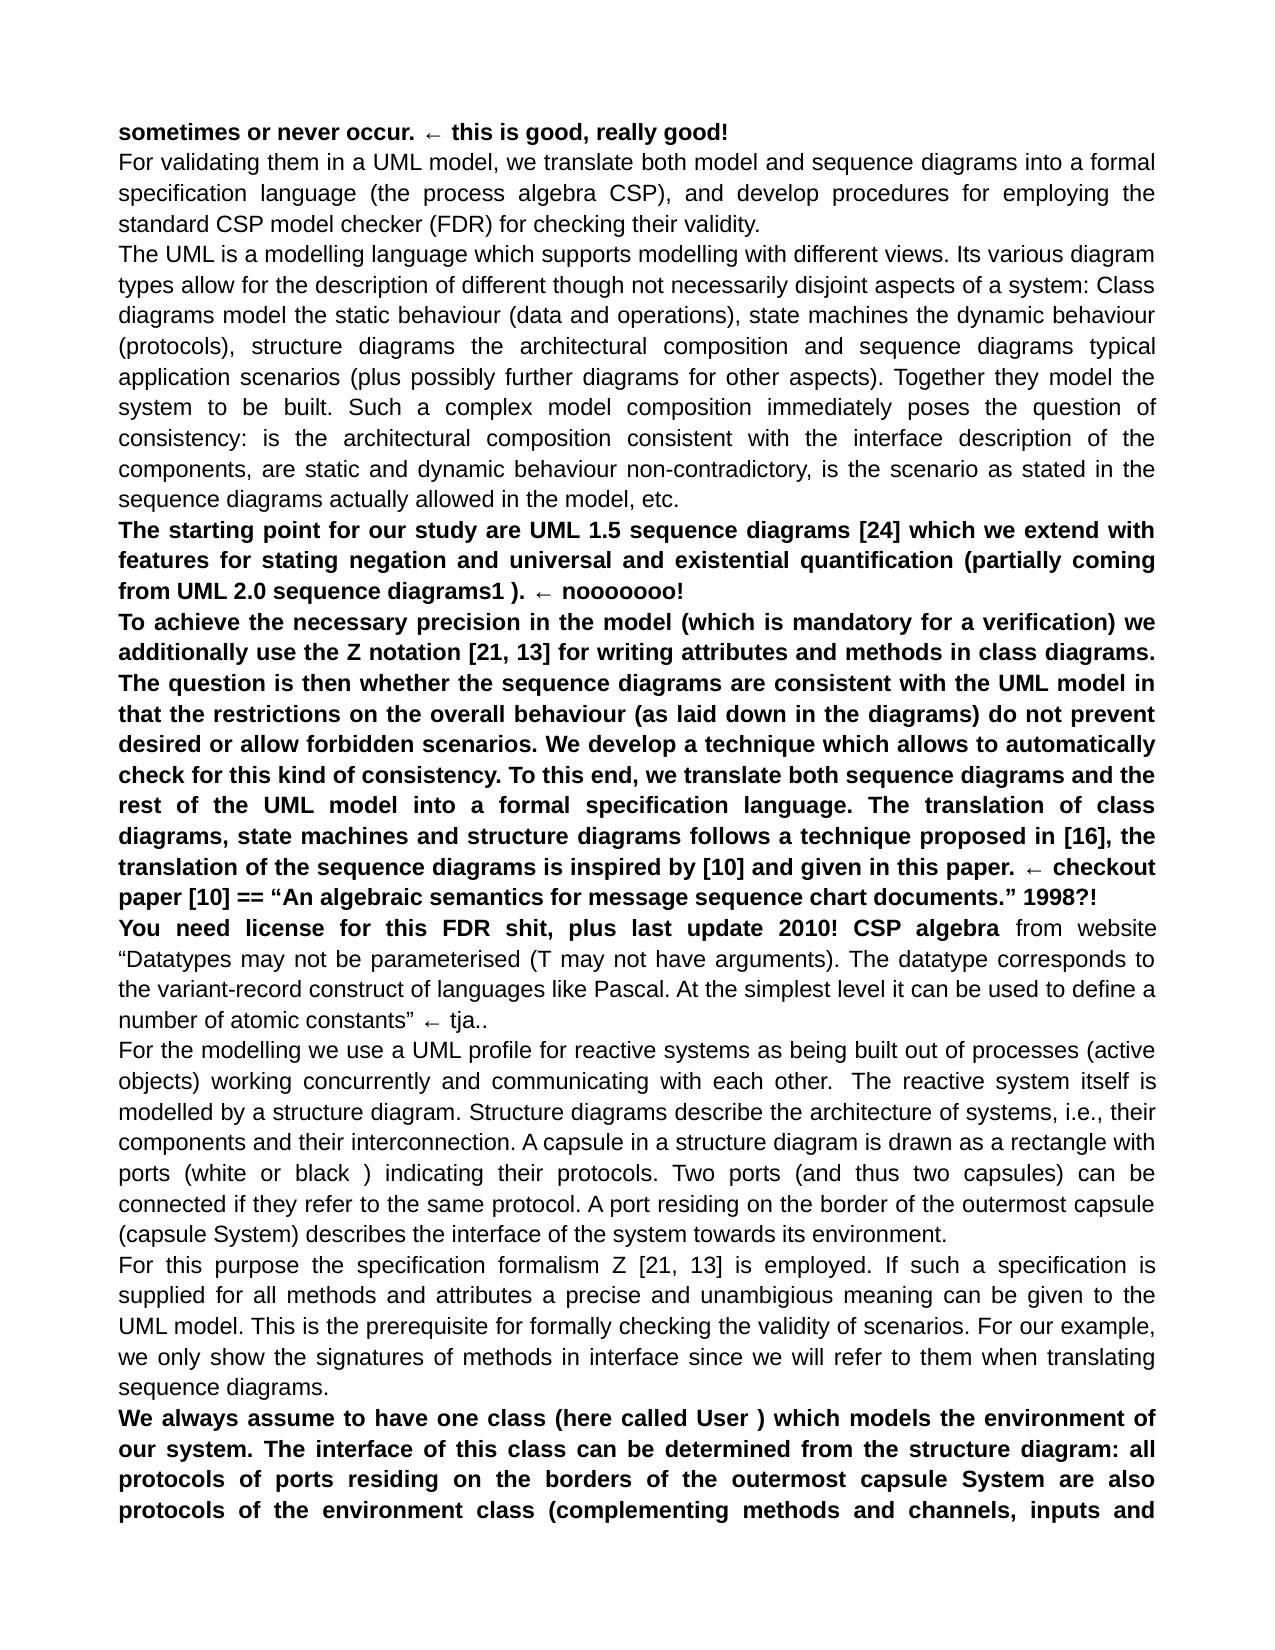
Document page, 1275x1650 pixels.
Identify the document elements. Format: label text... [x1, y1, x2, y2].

text For validating them in a UML model, we translate both model and sequence diagrams into a formal specification language (the process algebra CSP), and develop procedures for employing the standard CSP model checker (FDR) for checking their validity. [118, 149, 1157, 237]
text For this purpose the specification formalism Z [21, 13] is employed. If such a specification is supplied for all methods and attributes a precise and unambigious meaning can be given to the UML model. This is the prerequisite for formally checking the validity of scenarios. For our example, we only show the signatures of methods in interface since we will refer to them when translating sequence diagrams. [118, 1251, 1157, 1401]
text You need license for this FDR shit, plus last update 2010! CSP algebra from website “Datatypes may not be parameterised (T may not have arguments). The datatype corresponds to the variant-record construct of languages like Pascal. At the simplest level it can be used to define a number of atomic constants” ← tja.. [118, 914, 1157, 1033]
text The starting point for our study are UML 1.5 sequence diagrams [24] which we extend with features for stating negation and universal and existential quantification (partially coming from UML 2.0 sequence diagrams1 ). ← nooooooo! [118, 516, 1157, 604]
text To achieve the necessary precision in the model (which is mandatory for a verification) we additionally use the Z notation [21, 13] for writing attributes and methods in class diagrams. The question is then whether the sequence diagrams are consistent with the UML model in that the restrictions on the overall behaviour (as laid down in the diagrams) do not prevent desired or allow forbidden scenarios. We develop a technique which allows to automatically check for this kind of consistency. To this end, we translate both sequence diagrams and the rest of the UML model into a formal specification language. The translation of class diagrams, state machines and structure diagrams follows a technique proposed in [16], the translation of the sequence diagrams is inspired by [10] and given in this paper. ← checkout paper [10] == “An algebraic semantics for message sequence chart documents.” 1998?! [118, 608, 1157, 911]
text We always assume to have one class (here called User ) which models the environment of our system. The interface of this class can be determined from the structure diagram: all protocols of ports residing on the borders of the outermost capsule System are also protocols of the environment class (complementing methods and channels, inputs and [118, 1404, 1157, 1523]
text For the modelling we use a UML profile for reactive systems as being built out of processes (active objects) working concurrently and communicating with each other. The reactive system itself is modelled by a structure diagram. Structure diagrams describe the architecture of systems, i.e., their components and their interconnection. A capsule in a structure diagram is drawn as a rectangle with ports (white or black ) indicating their protocols. Two ports (and thus two capsules) can be connected if they refer to the same protocol. A port residing on the border of the outermost capsule (capsule System) describes the interface of the system towards its environment. [118, 1037, 1157, 1247]
text sometimes or never occur. ← this is good, really good! [118, 118, 1157, 145]
text The UML is a modelling language which supports modelling with different views. Its various diagram types allow for the description of different though not necessarily disjoint aspects of a system: Class diagrams model the static behaviour (data and operations), state machines the dynamic behaviour (protocols), structure diagrams the architectural composition and sequence diagrams typical application scenarios (plus possibly further diagrams for other aspects). Together they model the system to be built. Such a complex model composition immediately poses the question of consistency: is the architectural composition consistent with the interface description of the components, are static and dynamic behaviour non-contradictory, is the scenario as stated in the sequence diagrams actually allowed in the model, etc. [118, 241, 1157, 512]
